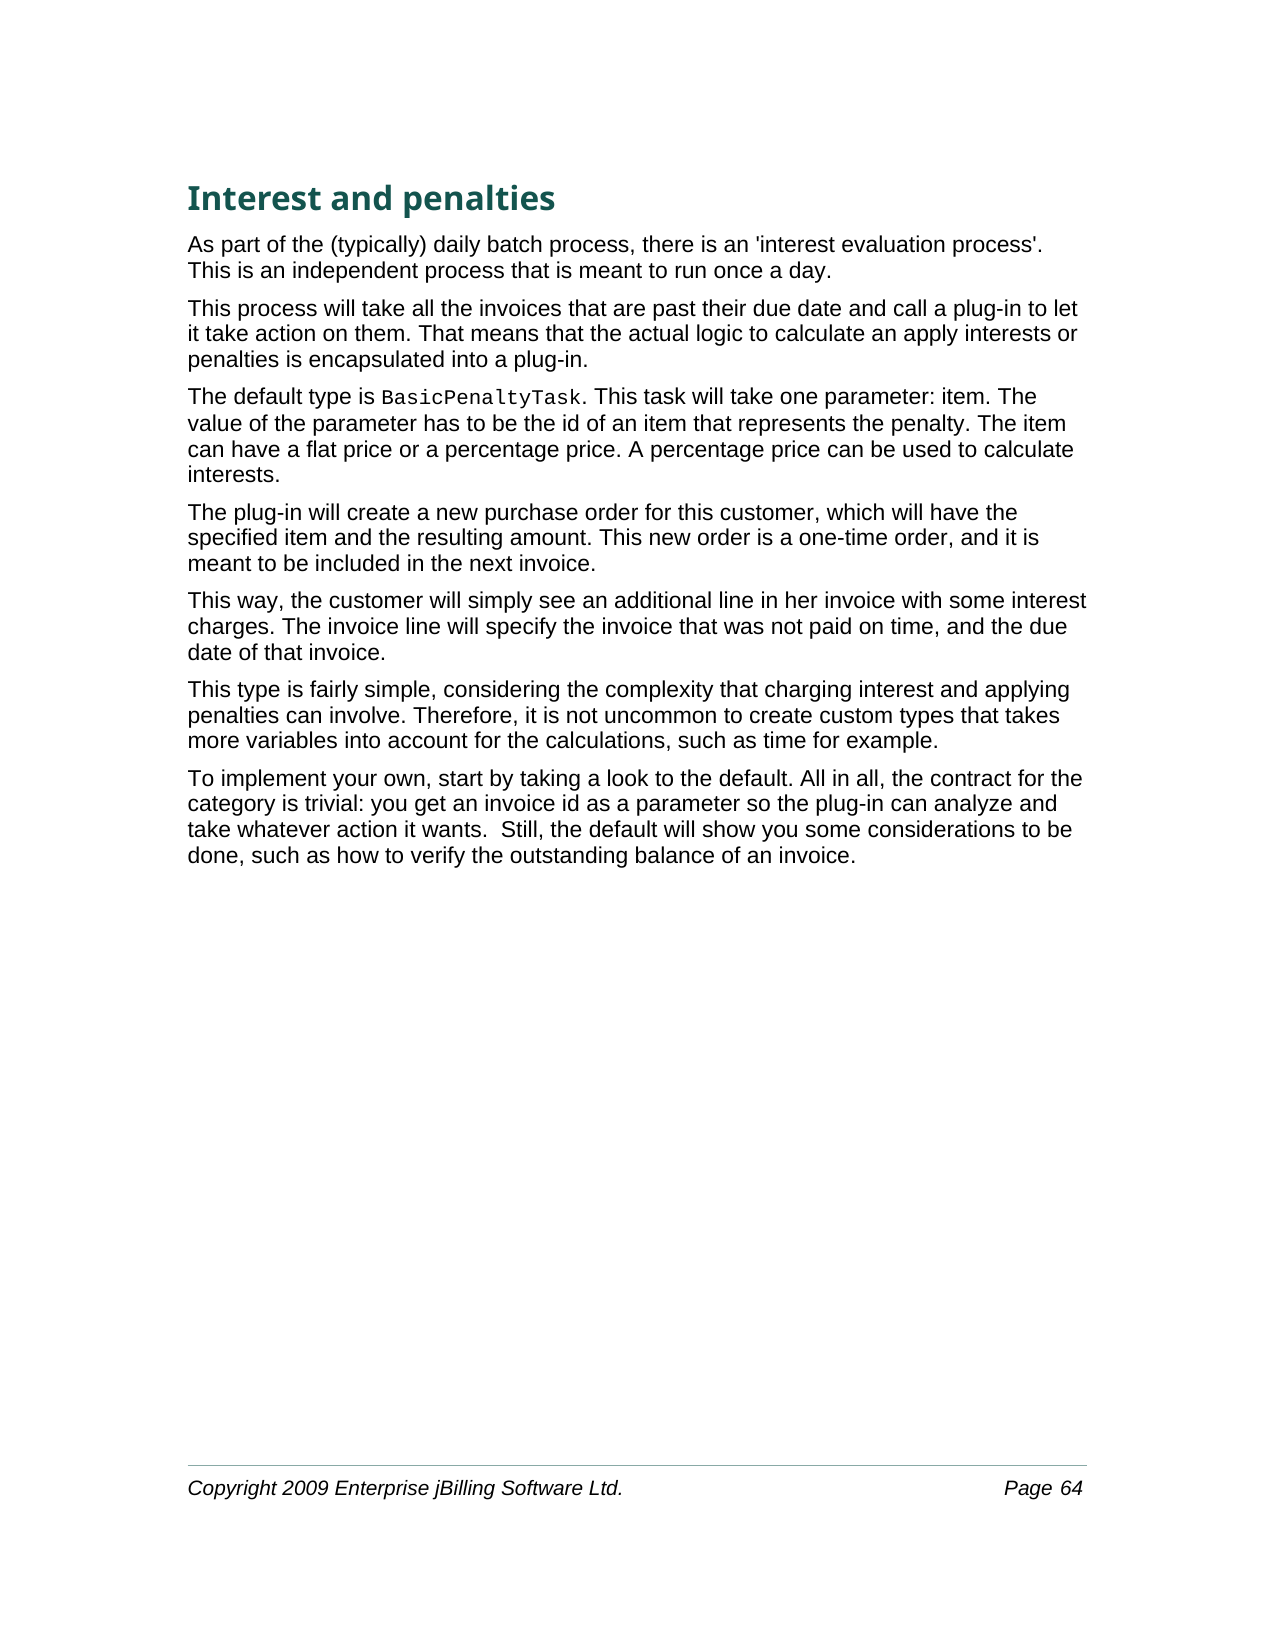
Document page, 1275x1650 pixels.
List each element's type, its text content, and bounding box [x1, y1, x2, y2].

text This type is fairly simple, considering the complexity that charging interest and applying penalties can involve. Therefore, it is not uncommon to create custom types that takes more variables into account for the calculations, such as time for example. [187, 677, 1087, 754]
text The default type is BasicPenaltyTask. This task will take one parameter: item. The value of the parameter has to be the id of an item that represents the penalty. The item can have a flat price or a percentage price. A percentage price can be used to calculate interests. [187, 384, 1087, 488]
text As part of the (typically) daily batch process, there is an 'interest evaluation process'. This is an independent process that is meant to run once a day. [187, 232, 1087, 283]
text To implement your own, start by taking a look to the default. All in all, the contract for the category is trivial: you get an invoice id as a parameter so the plug-in can analyze and take whatever action it wants. Still, the default will show you some considerations to be done, such as how to verify the outstanding balance of an invoice. [187, 765, 1087, 868]
subtitle Interest and penalties [187, 175, 1087, 220]
text The plug-in will create a new purchase order for this customer, which will have the specified item and the resulting amount. This new order is a one-time order, and it is meant to be included in the next invoice. [187, 499, 1087, 576]
text This way, the customer will simply see an additional line in her invoice with some interest charges. The invoice line will specify the invoice that was not paid on time, and the due date of that invoice. [187, 588, 1087, 665]
text This process will take all the invoices that are past their due date and call a plug-in to let it take action on them. That means that the actual logic to calculate an apply interests or penalties is encapsulated into a plug-in. [187, 295, 1087, 372]
